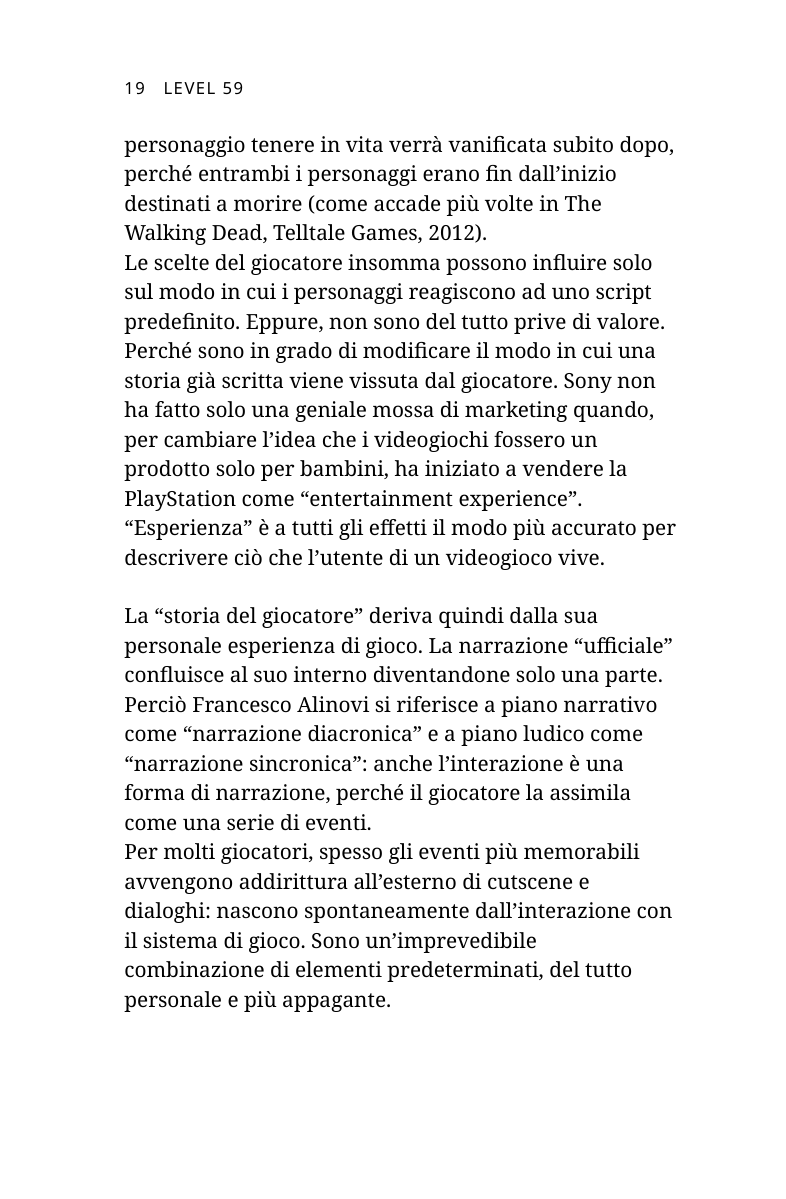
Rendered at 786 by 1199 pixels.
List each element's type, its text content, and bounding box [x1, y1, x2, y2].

text Le scelte del giocatore insomma possono influire solo sul modo in cui i personaggi reagiscono ad uno script predefinito. Eppure, non sono del tutto prive di valore. Perché sono in grado di modificare il modo in cui una storia già scritta viene vissuta dal giocatore. Sony non ha fatto solo una geniale mossa di marketing quando, per cambiare l’idea che i videogiochi fossero un prodotto solo per bambini, ha iniziato a vendere la PlayStation come “entertainment experience”. “Esperienza” è a tutti gli effetti il modo più accurato per descrivere ciò che l’utente di un videogioco vive. [124, 247, 679, 571]
text Per molti giocatori, spesso gli eventi più memorabili avvengono addirittura all’esterno di cutscene e dialoghi: nascono spontaneamente dall’interazione con il sistema di gioco. Sono un’imprevedibile combinazione di elementi predeterminati, del tutto personale e più appagante. [124, 836, 679, 1013]
text personaggio tenere in vita verrà vanificata subito dopo, perché entrambi i personaggi erano fin dall’inizio destinati a morire (come accade più volte in The Walking Dead, Telltale Games, 2012). [124, 129, 679, 247]
text La “storia del giocatore” deriva quindi dalla sua personale esperienza di gioco. La narrazione “ufficiale” confluisce al suo interno diventandone solo una parte. Perciò Francesco Alinovi si riferisce a piano narrativo come “narrazione diacronica” e a piano ludico come “narrazione sincronica”: anche l’interazione è una forma di narrazione, perché il giocatore la assimila come una serie di eventi. [124, 601, 679, 836]
